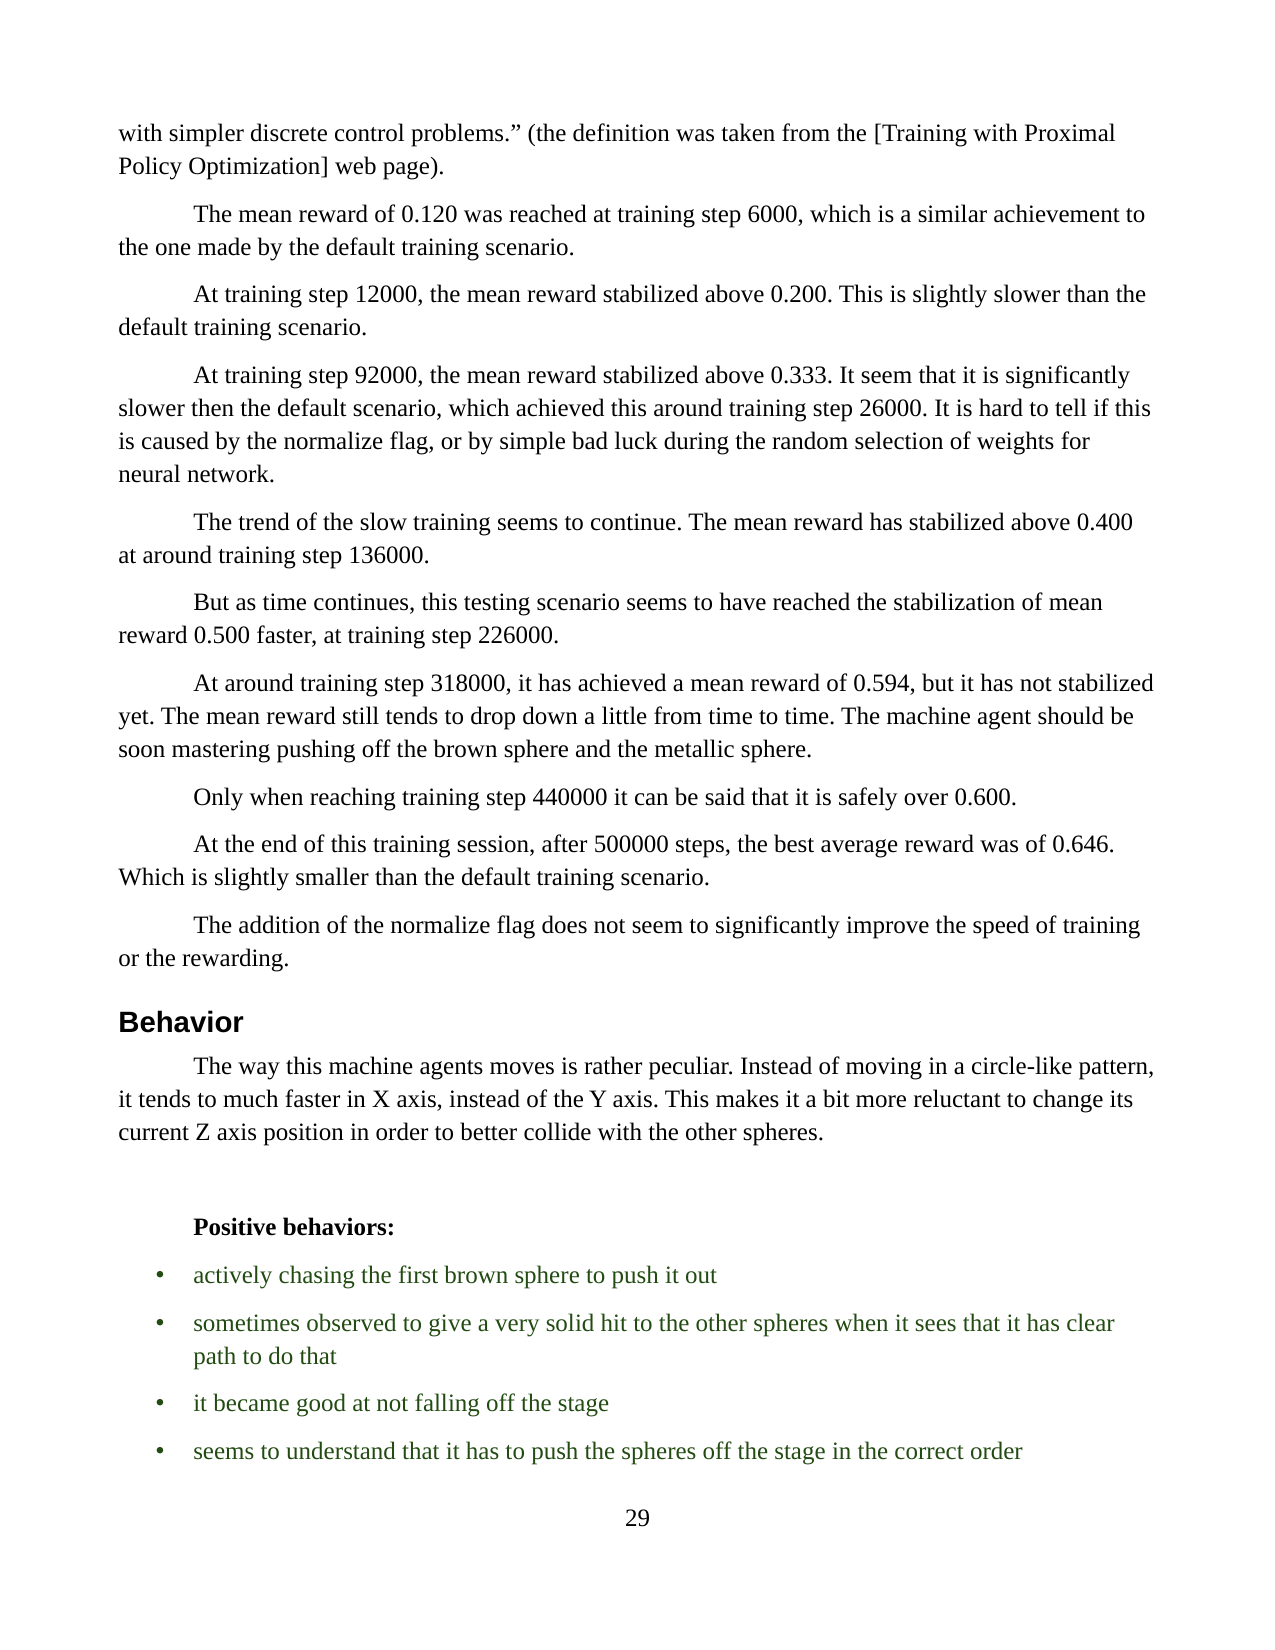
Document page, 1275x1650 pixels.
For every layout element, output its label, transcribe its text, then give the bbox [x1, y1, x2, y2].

text At training step 12000, the mean reward stabilized above 0.200. This is slightly slower than the default training scenario. [118, 279, 1157, 341]
text At training step 92000, the mean reward stabilized above 0.333. It seem that it is significantly slower then the default scenario, which achieved this around training step 26000. It is hard to tell if this is caused by the normalize flag, or by simple bad luck during the random selection of weights for neural network. [118, 360, 1157, 488]
text The addition of the normalize flag does not seem to significantly improve the speed of training or the rewarding. [118, 910, 1157, 972]
list sometimes observed to give a very solid hit to the other spheres when it sees that it has clear path to do that [156, 1308, 1157, 1369]
list it became good at not falling off the stage [156, 1388, 1157, 1417]
text But as time continues, this testing scenario seems to have reached the stabilization of mean reward 0.500 faster, at training step 226000. [118, 587, 1157, 649]
text Positive behaviors: [118, 1212, 1157, 1241]
text The way this machine agents moves is rather peculiar. Instead of moving in a circle-like pattern, it tends to much faster in X axis, instead of the Y axis. This makes it a bit more reluctant to change its current Z axis position in order to better collide with the other spheres. [118, 1051, 1157, 1146]
subtitle Behavior [118, 1005, 1157, 1039]
text Only when reaching training step 440000 it can be said that it is safely over 0.600. [118, 782, 1157, 810]
text The trend of the slow training seems to continue. The mean reward has stabilized above 0.400 at around training step 136000. [118, 507, 1157, 568]
text The mean reward of 0.120 was reached at training step 6000, which is a similar achievement to the one made by the default training scenario. [118, 199, 1157, 261]
list seems to understand that it has to push the spheres off the stage in the correct order [156, 1436, 1157, 1465]
list actively chasing the first brown sphere to push it out [156, 1260, 1157, 1289]
text At the end of this training session, after 500000 steps, the best average reward was of 0.646. Which is slightly smaller than the default training scenario. [118, 829, 1157, 891]
text At around training step 318000, it has achieved a mean reward of 0.594, but it has not stabilized yet. The mean reward still tends to drop down a little from time to time. The machine agent should be soon mastering pushing off the brown sphere and the metallic sphere. [118, 668, 1157, 763]
text with simpler discrete control problems.” (the definition was taken from the [Training with Proximal Policy Optimization] web page). [118, 118, 1157, 180]
